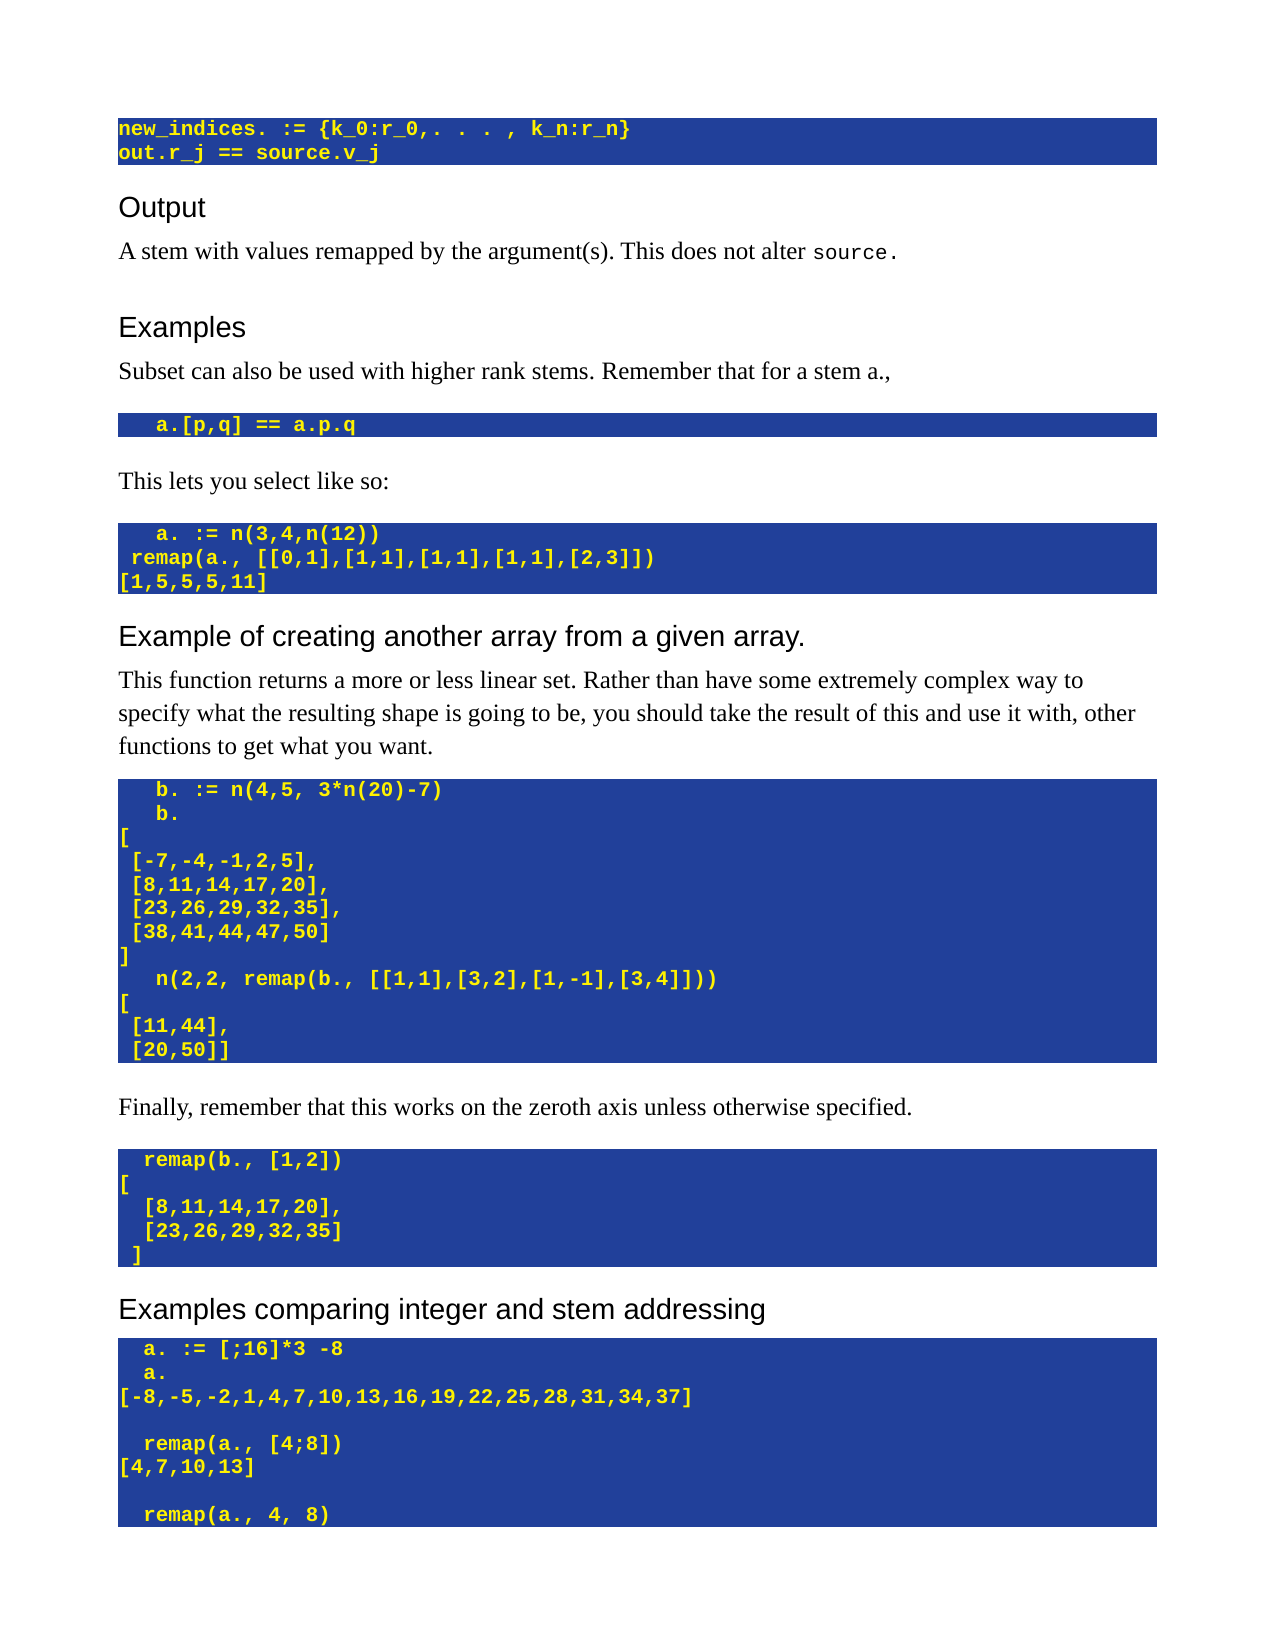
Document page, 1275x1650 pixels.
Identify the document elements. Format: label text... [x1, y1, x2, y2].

text [8,11,14,17,20], [118, 874, 1157, 897]
text [-7,-4,-1,2,5], [118, 850, 1157, 874]
text [-8,-5,-2,1,4,7,10,13,16,19,22,25,28,31,34,37] [118, 1386, 1157, 1409]
subtitle Examples [118, 310, 1157, 343]
text n(2,2, remap(b., [[1,1],[3,2],[1,-1],[3,4]])) [118, 968, 1157, 992]
text [ [118, 826, 1157, 850]
subtitle Output [118, 190, 1157, 224]
text This function returns a more or less linear set. Rather than have some extremely complex way to specify what the resulting shape is going to be, you should take the result of this and use it with, other functions to get what you want. [118, 665, 1157, 760]
text a. := n(3,4,n(12)) remap(a., [[0,1],[1,1],[1,1],[1,1],[2,3]]) [1,5,5,5,11] [118, 523, 1157, 594]
text [20,50]] [118, 1039, 1157, 1063]
text b. [118, 803, 1157, 826]
text remap(b., [1,2]) [118, 1149, 1157, 1173]
text ] [118, 1244, 1157, 1267]
text [8,11,14,17,20], [118, 1196, 1157, 1220]
text Subset can also be used with higher rank stems. Remember that for a stem a., [118, 356, 1157, 385]
text remap(a., [4;8]) [118, 1433, 1157, 1457]
text This lets you select like so: [118, 437, 1157, 495]
text remap(a., 4, 8) [118, 1504, 1157, 1527]
subtitle Example of creating another array from a given array. [118, 619, 1157, 653]
text [23,26,29,32,35] [118, 1220, 1157, 1244]
text [ [118, 1173, 1157, 1196]
text a. [118, 1362, 1157, 1386]
text Finally, remember that this works on the zeroth axis unless otherwise specified. [118, 1092, 1157, 1120]
text new_indices. := {k_0:r_0,. . . , k_n:r_n} [118, 118, 1157, 142]
text out.r_j == source.v_j [118, 142, 1157, 165]
text [23,26,29,32,35], [118, 897, 1157, 921]
text [4,7,10,13] [118, 1457, 1157, 1480]
text b. := n(4,5, 3*n(20)-7) [118, 779, 1157, 803]
text [38,41,44,47,50] [118, 921, 1157, 944]
text a. := [;16]*3 -8 [118, 1338, 1157, 1362]
text [11,44], [118, 1016, 1157, 1039]
text A stem with values remapped by the argument(s). This does not alter source. [118, 236, 1157, 266]
text ] [118, 944, 1157, 968]
text a.[p,q] == a.p.q [118, 413, 1157, 437]
text [ [118, 992, 1157, 1016]
subtitle Examples comparing integer and stem addressing [118, 1292, 1157, 1326]
